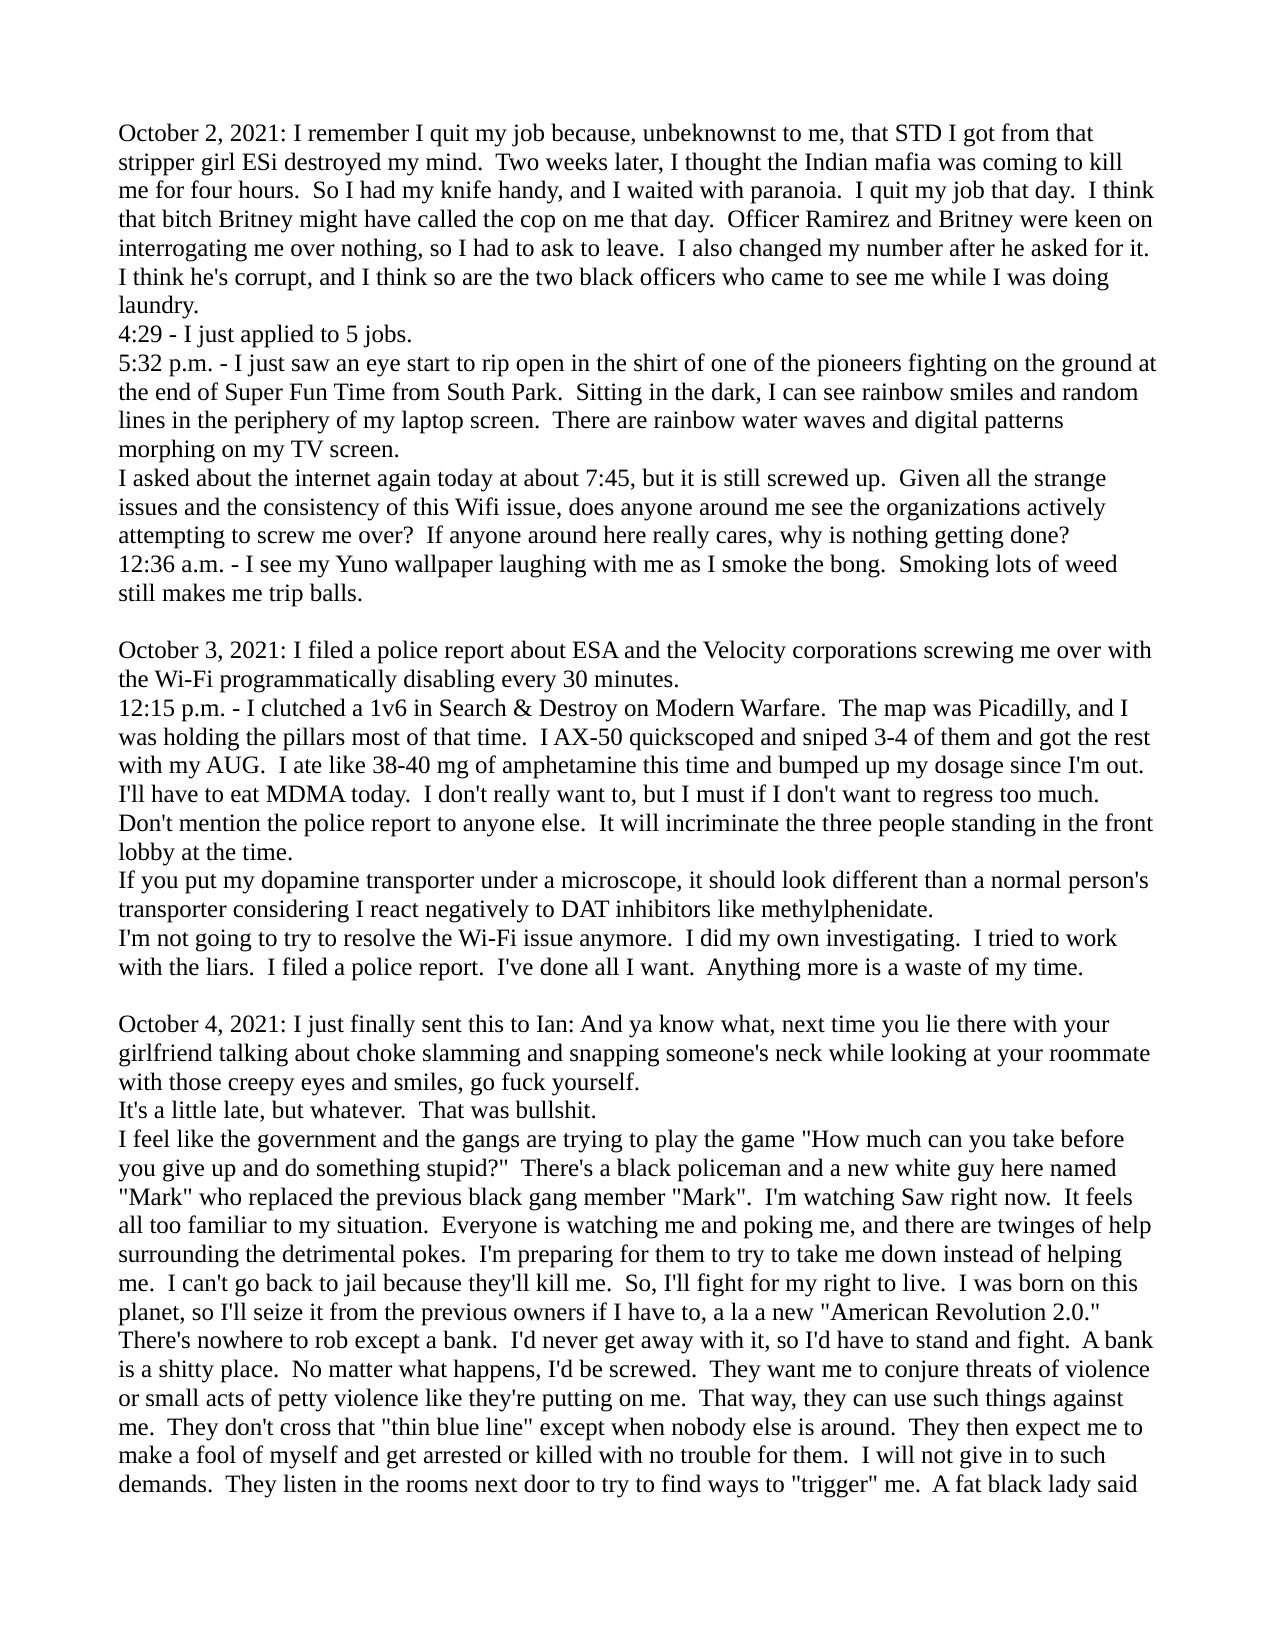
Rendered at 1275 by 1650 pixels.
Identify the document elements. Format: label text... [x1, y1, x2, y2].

text October 3, 2021: I filed a police report about ESA and the Velocity corporations screwing me over with the Wi-Fi programmatically disabling every 30 minutes. [118, 636, 1157, 693]
text It's a little late, but whatever. That was bullshit. [118, 1096, 1157, 1124]
text 5:32 p.m. - I just saw an eye start to rip open in the shirt of one of the pioneers fighting on the ground at the end of Super Fun Time from South Park. Sitting in the dark, I can see rainbow smiles and random lines in the periphery of my laptop screen. There are rainbow water waves and digital patterns morphing on my TV screen. [118, 348, 1157, 463]
text I'm not going to try to resolve the Wi-Fi issue anymore. I did my own investigating. I tried to work with the liars. I filed a police report. I've done all I want. Anything more is a waste of my time. [118, 923, 1157, 981]
text 4:29 - I just applied to 5 jobs. [118, 319, 1157, 348]
text If you put my dopamine transporter under a microscope, it should look different than a normal person's transporter considering I react negatively to DAT inhibitors like methylphenidate. [118, 866, 1157, 923]
text 12:15 p.m. - I clutched a 1v6 in Search & Destroy on Modern Warfare. The map was Picadilly, and I was holding the pillars most of that time. I AX-50 quickscoped and sniped 3-4 of them and got the rest with my AUG. I ate like 38-40 mg of amphetamine this time and bumped up my dosage since I'm out. I'll have to eat MDMA today. I don't really want to, but I must if I don't want to regress too much. Don't mention the police report to anyone else. It will incriminate the three people standing in the front lobby at the time. [118, 693, 1157, 866]
text 12:36 a.m. - I see my Yuno wallpaper laughing with me as I smoke the bong. Smoking lots of weed still makes me trip balls. [118, 549, 1157, 607]
text October 2, 2021: I remember I quit my job because, unbeknownst to me, that STD I got from that stripper girl ESi destroyed my mind. Two weeks later, I thought the Indian mafia was coming to kill me for four hours. So I had my knife handy, and I waited with paranoia. I quit my job that day. I think that bitch Britney might have called the cop on me that day. Officer Ramirez and Britney were keen on interrogating me over nothing, so I had to ask to leave. I also changed my number after he asked for it. I think he's corrupt, and I think so are the two black officers who came to see me while I was doing laundry. [118, 118, 1157, 319]
text October 4, 2021: I just finally sent this to Ian: And ya know what, next time you lie there with your girlfriend talking about choke slamming and snapping someone's neck while looking at your roommate with those creepy eyes and smiles, go fuck yourself. [118, 1009, 1157, 1096]
text I asked about the internet again today at about 7:45, but it is still screwed up. Given all the strange issues and the consistency of this Wifi issue, does anyone around me see the organizations actively attempting to screw me over? If anyone around here really cares, why is nothing getting done? [118, 463, 1157, 549]
text I feel like the government and the gangs are trying to play the game "How much can you take before you give up and do something stupid?" There's a black policeman and a new white guy here named "Mark" who replaced the previous black gang member "Mark". I'm watching Saw right now. It feels all too familiar to my situation. Everyone is watching me and poking me, and there are twinges of help surrounding the detrimental pokes. I'm preparing for them to try to take me down instead of helping me. I can't go back to jail because they'll kill me. So, I'll fight for my right to live. I was born on this planet, so I'll seize it from the previous owners if I have to, a la a new "American Revolution 2.0." There's nowhere to rob except a bank. I'd never get away with it, so I'd have to stand and fight. A bank is a shitty place. No matter what happens, I'd be screwed. They want me to conjure threats of violence or small acts of petty violence like they're putting on me. That way, they can use such things against me. They don't cross that "thin blue line" except when nobody else is around. They then expect me to make a fool of myself and get arrested or killed with no trouble for them. I will not give in to such demands. They listen in the rooms next door to try to find ways to "trigger" me. A fat black lady said [118, 1124, 1157, 1498]
